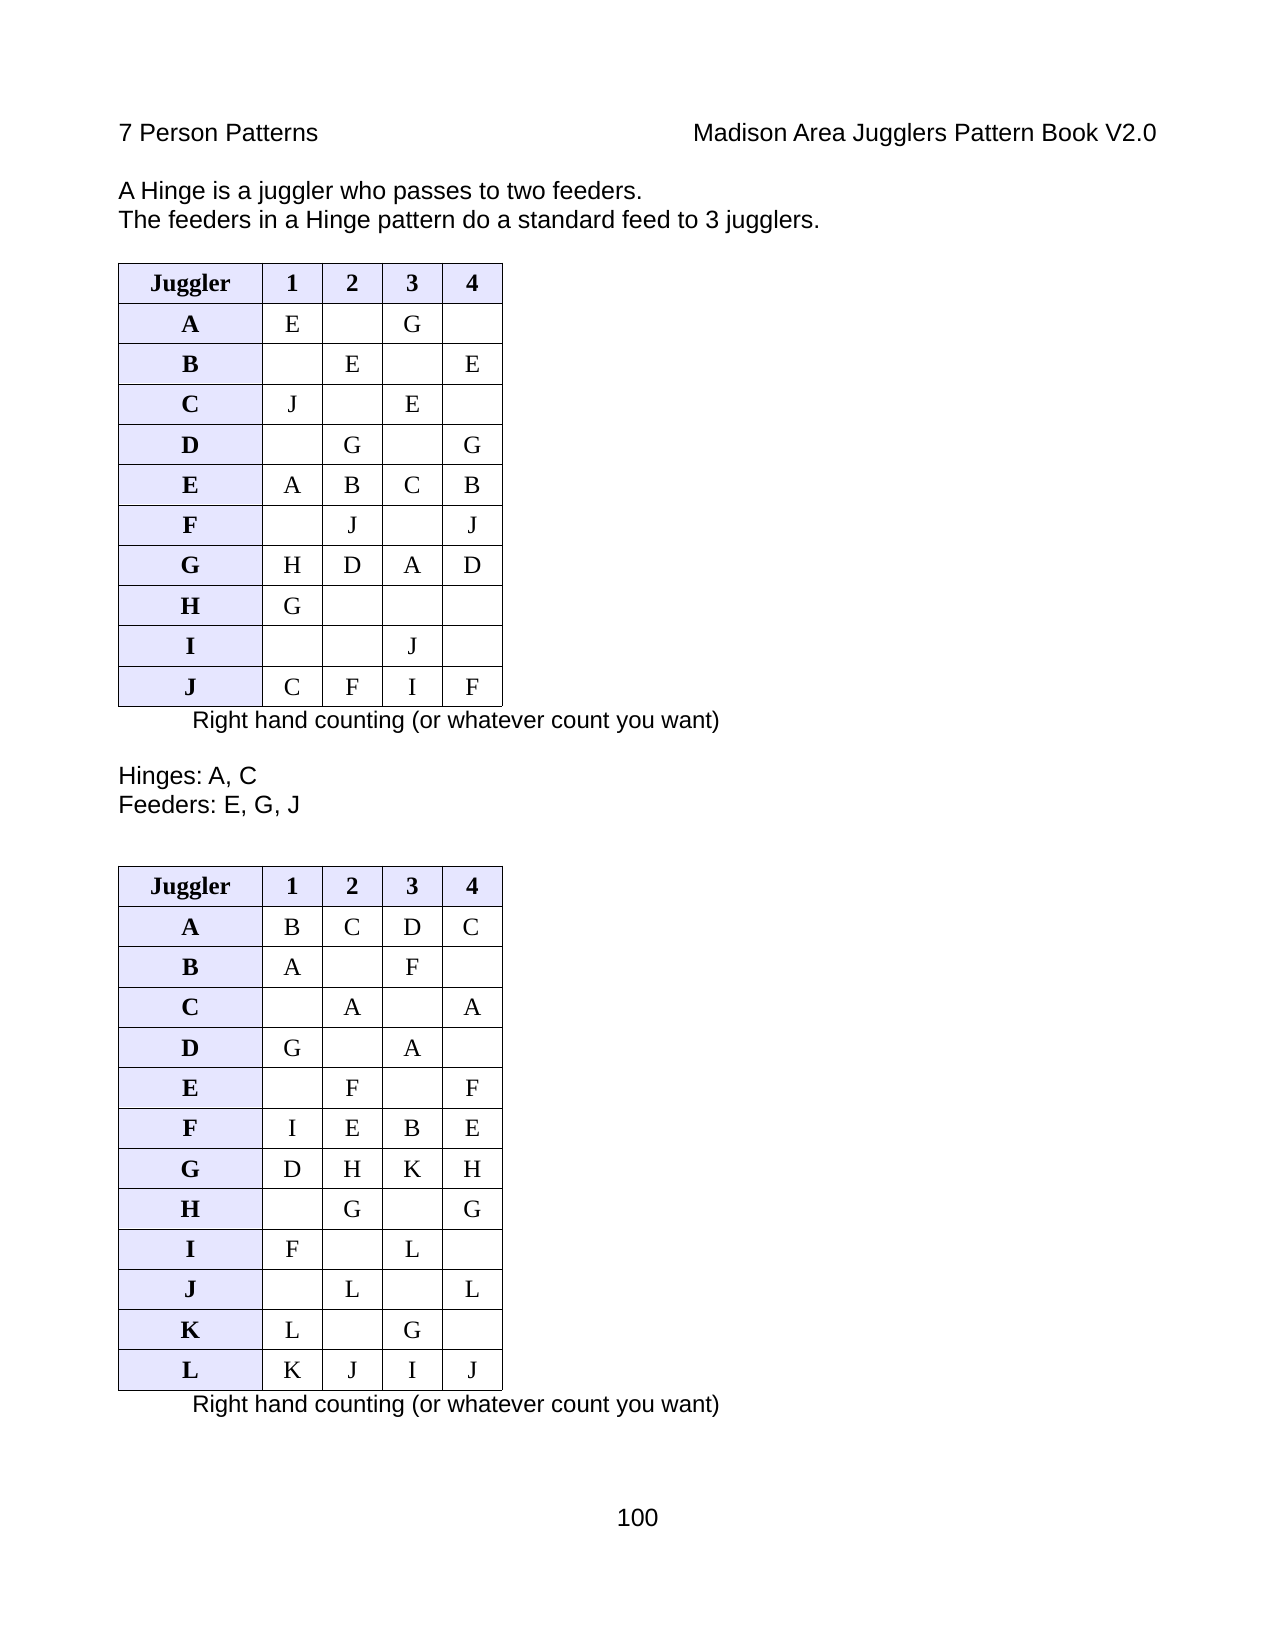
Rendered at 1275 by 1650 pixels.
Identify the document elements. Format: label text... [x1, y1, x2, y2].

table_cell [383, 425, 442, 464]
table_cell L [263, 1310, 322, 1349]
table_cell [263, 425, 322, 464]
table_cell [323, 1028, 382, 1067]
list The feeders in a Hinge pattern do a standard feed to 3 jugglers. [118, 205, 1157, 234]
table_cell [263, 506, 322, 545]
table_cell [383, 988, 442, 1027]
table_cell E [119, 465, 262, 504]
table_cell B [119, 344, 262, 383]
table_cell [263, 626, 322, 666]
table_header 2 [323, 264, 382, 303]
table_cell [263, 988, 322, 1027]
table_cell K [263, 1350, 322, 1390]
table_cell F [323, 1068, 382, 1107]
table_cell D [383, 907, 442, 946]
table_cell H [323, 1149, 382, 1188]
table_cell H [119, 586, 262, 625]
table_header 2 [323, 867, 382, 906]
table_cell [443, 385, 502, 424]
table_cell L [383, 1230, 442, 1269]
table_cell A [383, 1028, 442, 1067]
table_cell [263, 1068, 322, 1107]
table_cell F [119, 506, 262, 545]
table_header 1 [263, 867, 322, 906]
table_cell [383, 1189, 442, 1228]
list A Hinge is a juggler who passes to two feeders. [118, 176, 1157, 205]
table_cell E [323, 344, 382, 383]
table_cell [323, 304, 382, 343]
table_cell E [323, 1109, 382, 1148]
table_cell A [383, 546, 442, 585]
table_cell I [263, 1109, 322, 1148]
table_cell A [119, 304, 262, 343]
text Right hand counting (or whatever count you want) [118, 1390, 1157, 1417]
table_cell A [323, 988, 382, 1027]
table_header 4 [443, 867, 502, 906]
table_cell L [443, 1270, 502, 1309]
table_cell E [383, 385, 442, 424]
table_cell [383, 1270, 442, 1309]
table_cell F [323, 667, 382, 706]
table_cell B [383, 1109, 442, 1148]
table_cell [323, 626, 382, 666]
table_cell K [383, 1149, 442, 1188]
table_cell [443, 1230, 502, 1269]
table_cell G [383, 1310, 442, 1349]
table_header Juggler [119, 867, 262, 906]
table_cell [443, 586, 502, 625]
table_cell E [119, 1068, 262, 1107]
table_cell G [263, 586, 322, 625]
table_cell B [119, 947, 262, 987]
table_cell [443, 1028, 502, 1067]
table_cell D [443, 546, 502, 585]
table_header 3 [383, 264, 442, 303]
text Feeders: E, G, J [118, 790, 1157, 819]
table_cell E [263, 304, 322, 343]
table_cell B [263, 907, 322, 946]
table_cell F [383, 947, 442, 987]
table_cell [443, 304, 502, 343]
table_cell [443, 1310, 502, 1349]
table_cell C [119, 385, 262, 424]
table_header Juggler [119, 264, 262, 303]
table_cell D [263, 1149, 322, 1188]
table_cell [383, 586, 442, 625]
table_cell F [443, 1068, 502, 1107]
table_cell G [323, 1189, 382, 1228]
table_cell [323, 1310, 382, 1349]
table_header 4 [443, 264, 502, 303]
table_cell I [119, 1230, 262, 1269]
table_cell L [119, 1350, 262, 1390]
table_cell [323, 1230, 382, 1269]
table_cell J [119, 1270, 262, 1309]
table_cell C [263, 667, 322, 706]
table_cell [263, 1189, 322, 1228]
table_header 3 [383, 867, 442, 906]
table_cell A [443, 988, 502, 1027]
table_cell [263, 1270, 322, 1309]
table_cell J [323, 506, 382, 545]
table_cell F [263, 1230, 322, 1269]
table_cell [443, 626, 502, 666]
table_cell K [119, 1310, 262, 1349]
table_cell E [443, 344, 502, 383]
table_cell J [323, 1350, 382, 1390]
table_cell [383, 506, 442, 545]
table_cell L [323, 1270, 382, 1309]
table_cell D [323, 546, 382, 585]
table_cell E [443, 1109, 502, 1148]
table_cell D [119, 425, 262, 464]
table_cell B [323, 465, 382, 504]
table_cell C [443, 907, 502, 946]
table_header 1 [263, 264, 322, 303]
table_cell G [443, 1189, 502, 1228]
table_cell G [263, 1028, 322, 1067]
table_cell B [443, 465, 502, 504]
table_cell [263, 344, 322, 383]
table_cell C [323, 907, 382, 946]
text Hinges: A, C [118, 761, 1157, 790]
table_cell C [383, 465, 442, 504]
table_cell F [119, 1109, 262, 1148]
table_cell [323, 947, 382, 987]
table_cell A [119, 907, 262, 946]
table_cell [323, 586, 382, 625]
table_cell [383, 1068, 442, 1107]
table_cell A [263, 947, 322, 987]
table_cell [383, 344, 442, 383]
table_cell I [383, 667, 442, 706]
text Right hand counting (or whatever count you want) [118, 706, 1157, 734]
table_cell G [119, 546, 262, 585]
table_cell G [383, 304, 442, 343]
table_cell J [443, 1350, 502, 1390]
table_cell [323, 385, 382, 424]
table_cell A [263, 465, 322, 504]
table_cell [443, 947, 502, 987]
table_cell C [119, 988, 262, 1027]
table_cell F [443, 667, 502, 706]
table_cell J [383, 626, 442, 666]
table_cell I [119, 626, 262, 666]
table_cell J [263, 385, 322, 424]
table_cell G [323, 425, 382, 464]
table_cell D [119, 1028, 262, 1067]
table_cell H [119, 1189, 262, 1228]
table_cell H [263, 546, 322, 585]
table_cell G [119, 1149, 262, 1188]
table_cell J [119, 667, 262, 706]
table_cell I [383, 1350, 442, 1390]
table_cell G [443, 425, 502, 464]
table_cell H [443, 1149, 502, 1188]
table_cell J [443, 506, 502, 545]
